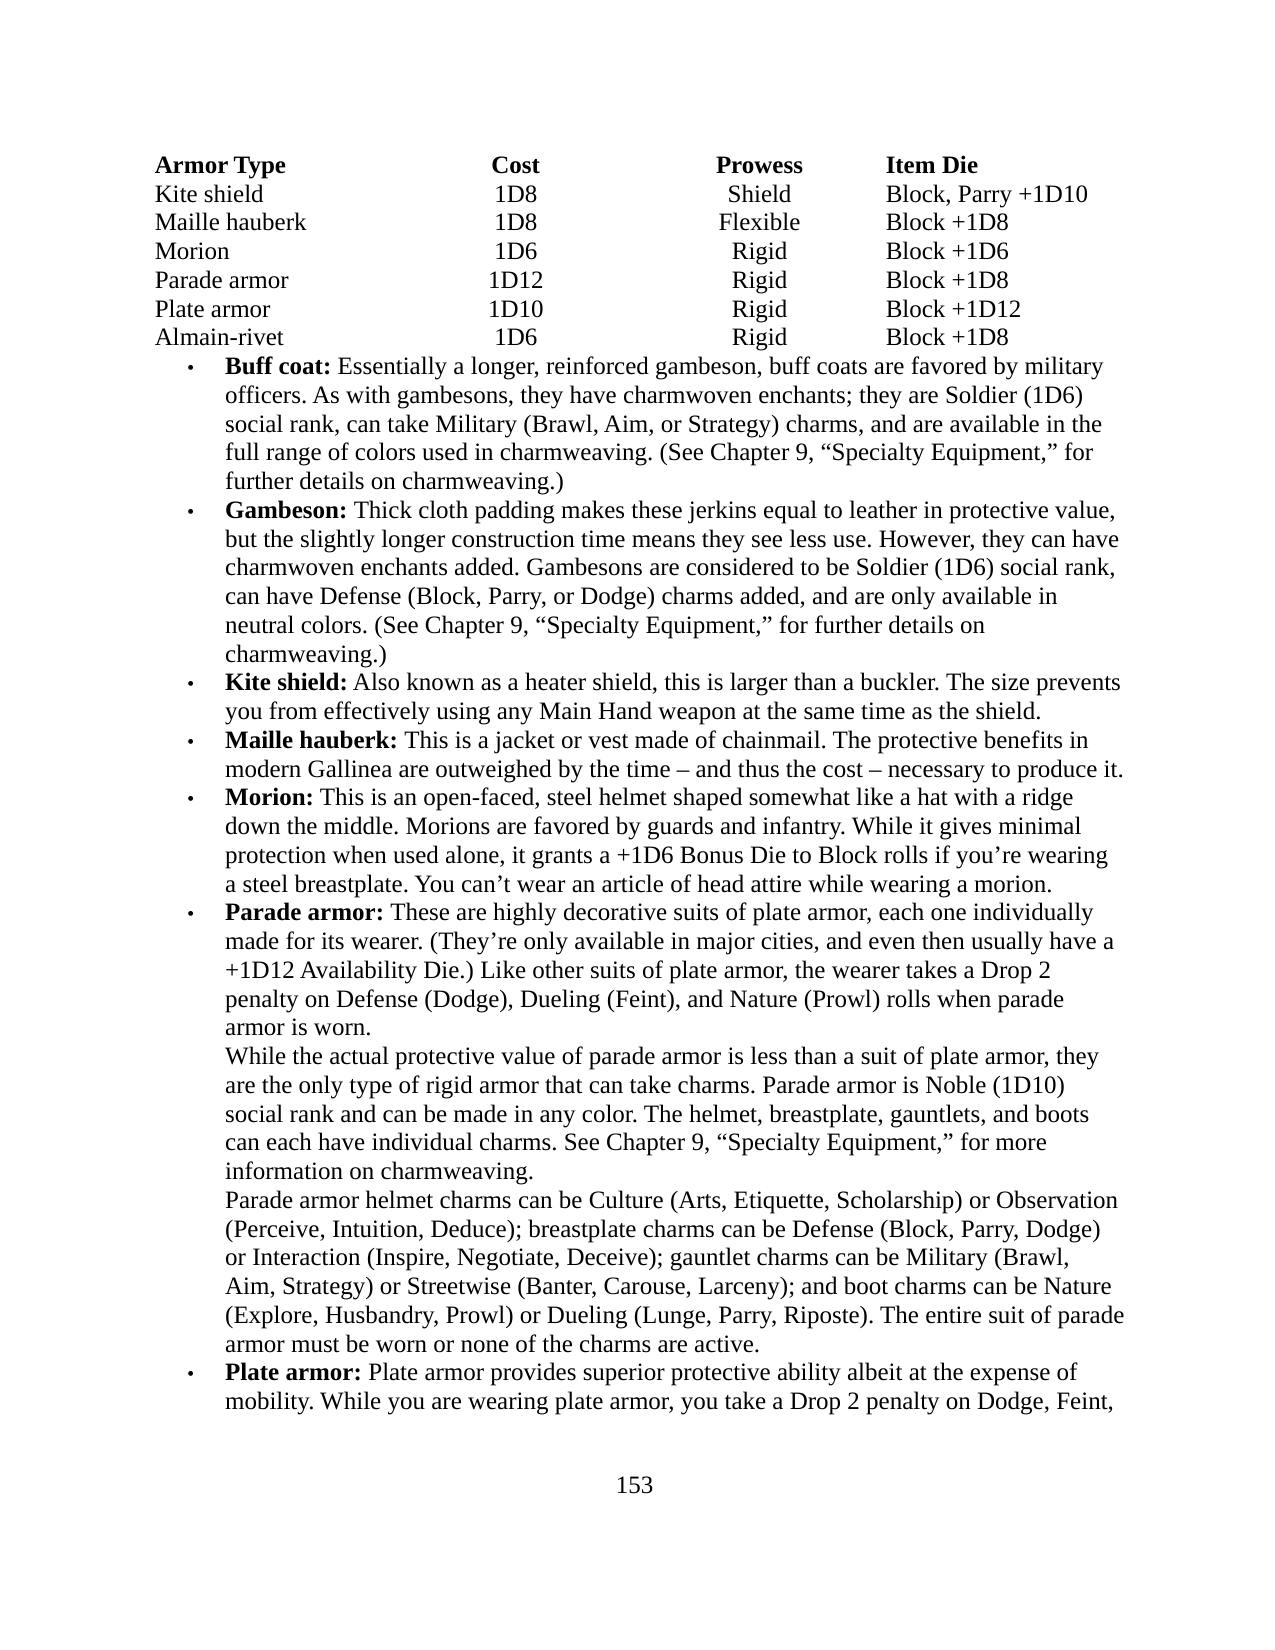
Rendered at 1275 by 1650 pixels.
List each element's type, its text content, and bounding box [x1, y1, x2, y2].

list Parade armor: These are highly decorative suits of plate armor, each one individually made for its wearer. (They’re only available in major cities, and even then usually have a +1D12 Availability Die.) Like other suits of plate armor, the wearer takes a Drop 2 penalty on Defense (Dodge), Dueling (Feint), and Nature (Prowl) rolls when parade armor is worn. [187, 897, 1125, 1041]
table_header Item Die [881, 150, 1125, 179]
table_header Armor Type [150, 150, 394, 179]
table_header Prowess [638, 150, 881, 179]
table_cell Almain-rivet [150, 323, 394, 351]
table_cell 1D10 [394, 294, 637, 322]
list Maille hauberk: This is a jacket or vest made of chainmail. The protective benefits in modern Gallinea are outweighed by the time – and thus the cost – necessary to produce it. [187, 725, 1125, 782]
table_cell 1D12 [394, 265, 637, 294]
table_header Cost [394, 150, 637, 179]
table_cell 1D6 [394, 323, 637, 351]
table_cell Block +1D8 [881, 265, 1125, 294]
table_cell Parade armor [150, 265, 394, 294]
table_cell 1D8 [394, 179, 637, 207]
list Parade armor helmet charms can be Culture (Arts, Etiquette, Scholarship) or Observation (Perceive, Intuition, Deduce); breastplate charms can be Defense (Block, Parry, Dodge) or Interaction (Inspire, Negotiate, Deceive); gauntlet charms can be Military (Brawl, Aim, Strategy) or Streetwise (Banter, Carouse, Larceny); and boot charms can be Nature (Explore, Husbandry, Prowl) or Dueling (Lunge, Parry, Riposte). The entire suit of parade armor must be worn or none of the charms are active. [187, 1185, 1125, 1357]
table_cell Plate armor [150, 294, 394, 322]
list Kite shield: Also known as a heater shield, this is larger than a buckler. The size prevents you from effectively using any Main Hand weapon at the same time as the shield. [187, 667, 1125, 725]
list While the actual protective value of parade armor is less than a suit of plate armor, they are the only type of rigid armor that can take charms. Parade armor is Noble (1D10) social rank and can be made in any color. The helmet, breastplate, gauntlets, and boots can each have individual charms. See Chapter 9, “Specialty Equipment,” for more information on charmweaving. [187, 1041, 1125, 1185]
table_cell Block +1D8 [881, 208, 1125, 236]
table_cell Rigid [638, 236, 881, 265]
table_cell 1D8 [394, 208, 637, 236]
table_cell Morion [150, 236, 394, 265]
list Morion: This is an open-faced, steel helmet shaped somewhat like a hat with a ridge down the middle. Morions are favored by guards and infantry. While it gives minimal protection when used alone, it grants a +1D6 Bonus Die to Block rolls if you’re wearing a steel breastplate. You can’t wear an article of head attire while wearing a morion. [187, 782, 1125, 897]
table_cell Block, Parry +1D10 [881, 179, 1125, 207]
table_cell Kite shield [150, 179, 394, 207]
list Buff coat: Essentially a longer, reinforced gambeson, buff coats are favored by military officers. As with gambesons, they have charmwoven enchants; they are Soldier (1D6) social rank, can take Military (Brawl, Aim, or Strategy) charms, and are available in the full range of colors used in charmweaving. (See Chapter 9, “Specialty Equipment,” for further details on charmweaving.) [187, 351, 1125, 495]
list Gambeson: Thick cloth padding makes these jerkins equal to leather in protective value, but the slightly longer construction time means they see less use. However, they can have charmwoven enchants added. Gambesons are considered to be Soldier (1D6) social rank, can have Defense (Block, Parry, or Dodge) charms added, and are only available in neutral colors. (See Chapter 9, “Specialty Equipment,” for further details on charmweaving.) [187, 495, 1125, 667]
table_cell Rigid [638, 323, 881, 351]
table_cell Block +1D6 [881, 236, 1125, 265]
table_cell Rigid [638, 265, 881, 294]
table_cell Rigid [638, 294, 881, 322]
table_cell Maille hauberk [150, 208, 394, 236]
list Plate armor: Plate armor provides superior protective ability albeit at the expense of mobility. While you are wearing plate armor, you take a Drop 2 penalty on Dodge, Feint, [187, 1357, 1125, 1415]
table_cell Flexible [638, 208, 881, 236]
table_cell Block +1D12 [881, 294, 1125, 322]
table_cell 1D6 [394, 236, 637, 265]
table_cell Block +1D8 [881, 323, 1125, 351]
table_cell Shield [638, 179, 881, 207]
